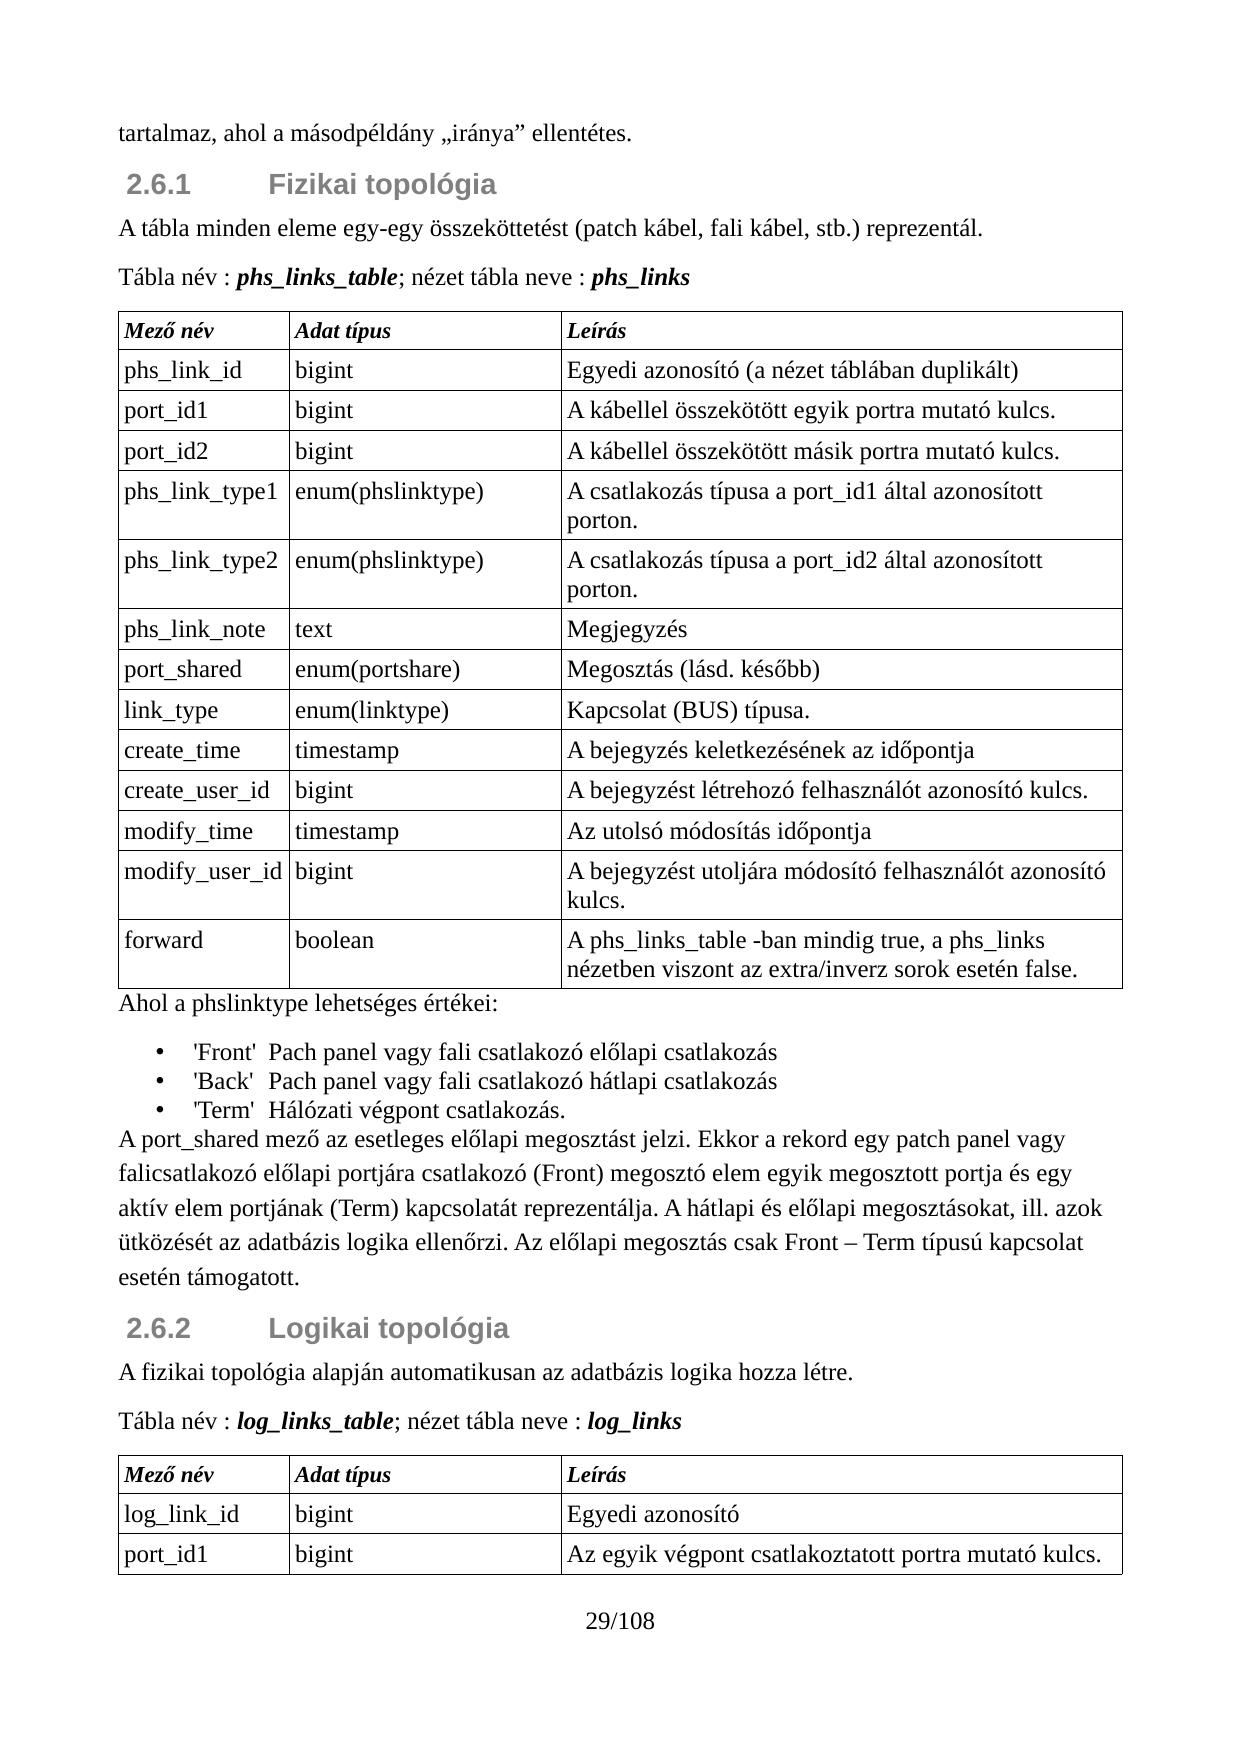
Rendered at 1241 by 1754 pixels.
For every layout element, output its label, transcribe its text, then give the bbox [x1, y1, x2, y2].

table_cell bigint [290, 350, 561, 389]
table_cell A csatlakozás típusa a port_id1 által azonosított porton. [562, 471, 1122, 539]
table_cell enum(phslinktype) [290, 471, 561, 539]
text Ahol a phslinktype lehetséges értékei: [118, 989, 1122, 1017]
table_cell boolean [290, 920, 561, 988]
table_cell bigint [290, 851, 561, 919]
table_cell enum(portshare) [290, 650, 561, 689]
subtitle Logikai topológia [118, 1311, 1122, 1344]
table_cell text [290, 609, 561, 649]
table_cell bigint [290, 1534, 561, 1573]
table_header Adat típus [290, 1456, 561, 1493]
table_cell Kapcsolat (BUS) típusa. [562, 690, 1122, 729]
table_cell port_shared [119, 650, 289, 689]
table_cell link_type [119, 690, 289, 729]
table_header Mező név [119, 1456, 289, 1493]
table_cell A phs_links_table -ban mindig true, a phs_links nézetben viszont az extra/inverz sorok esetén false. [562, 920, 1122, 988]
table_cell port_id1 [119, 1534, 289, 1573]
table_cell Az egyik végpont csatlakoztatott portra mutató kulcs. [562, 1534, 1122, 1573]
table_cell port_id1 [119, 391, 289, 430]
table_header Leírás [562, 1456, 1122, 1493]
list 'Front' Pach panel vagy fali csatlakozó előlapi csatlakozás [156, 1037, 1122, 1066]
text Tábla név : phs_links_table; nézet tábla neve : phs_links [118, 262, 1122, 291]
table_cell A bejegyzést utoljára módosító felhasználót azonosító kulcs. [562, 851, 1122, 919]
table_cell bigint [290, 431, 561, 470]
subtitle Fizikai topológia [118, 167, 1122, 201]
table_cell A kábellel összekötött másik portra mutató kulcs. [562, 431, 1122, 470]
text tartalmaz, ahol a másodpéldány „iránya” ellentétes. [118, 118, 1122, 147]
table_cell log_link_id [119, 1494, 289, 1533]
table_cell A kábellel összekötött egyik portra mutató kulcs. [562, 391, 1122, 430]
table_cell Egyedi azonosító (a nézet táblában duplikált) [562, 350, 1122, 389]
table_cell timestamp [290, 730, 561, 769]
table_cell A csatlakozás típusa a port_id2 által azonosított porton. [562, 540, 1122, 608]
table_cell bigint [290, 1494, 561, 1533]
table_cell phs_link_id [119, 350, 289, 389]
table_cell timestamp [290, 811, 561, 850]
table_cell enum(linktype) [290, 690, 561, 729]
table_cell A bejegyzés keletkezésének az időpontja [562, 730, 1122, 769]
table_cell bigint [290, 771, 561, 810]
table_cell port_id2 [119, 431, 289, 470]
table_cell create_user_id [119, 771, 289, 810]
text A tábla minden eleme egy-egy összeköttetést (patch kábel, fali kábel, stb.) reprezentál. [118, 213, 1122, 242]
table_cell enum(phslinktype) [290, 540, 561, 608]
table_cell forward [119, 920, 289, 988]
table_cell Megjegyzés [562, 609, 1122, 649]
table_cell create_time [119, 730, 289, 769]
table_cell bigint [290, 391, 561, 430]
table_header Leírás [562, 312, 1122, 349]
text A fizikai topológia alapján automatikusan az adatbázis logika hozza létre. [118, 1357, 1122, 1386]
table_cell modify_user_id [119, 851, 289, 919]
table_cell Megosztás (lásd. később) [562, 650, 1122, 689]
table_cell phs_link_note [119, 609, 289, 649]
table_cell modify_time [119, 811, 289, 850]
table_cell phs_link_type1 [119, 471, 289, 539]
table_header Adat típus [290, 312, 561, 349]
text Tábla név : log_links_table; nézet tábla neve : log_links [118, 1406, 1122, 1434]
table_cell Egyedi azonosító [562, 1494, 1122, 1533]
list 'Term' Hálózati végpont csatlakozás. [156, 1095, 1122, 1124]
table_header Mező név [119, 312, 289, 349]
text A port_shared mező az esetleges előlapi megosztást jelzi. Ekkor a rekord egy patch panel vagy falicsatlakozó előlapi portjára csatlakozó (Front) megosztó elem egyik megosztott portja és egy aktív elem portjának (Term) kapcsolatát reprezentálja. A hátlapi és előlapi megosztásokat, ill. azok ütközését az adatbázis logika ellenőrzi. Az előlapi megosztás csak Front – Term típusú kapcsolat esetén támogatott. [118, 1124, 1122, 1290]
table_cell Az utolsó módosítás időpontja [562, 811, 1122, 850]
table_cell A bejegyzést létrehozó felhasználót azonosító kulcs. [562, 771, 1122, 810]
table_cell phs_link_type2 [119, 540, 289, 608]
list 'Back' Pach panel vagy fali csatlakozó hátlapi csatlakozás [156, 1066, 1122, 1095]
